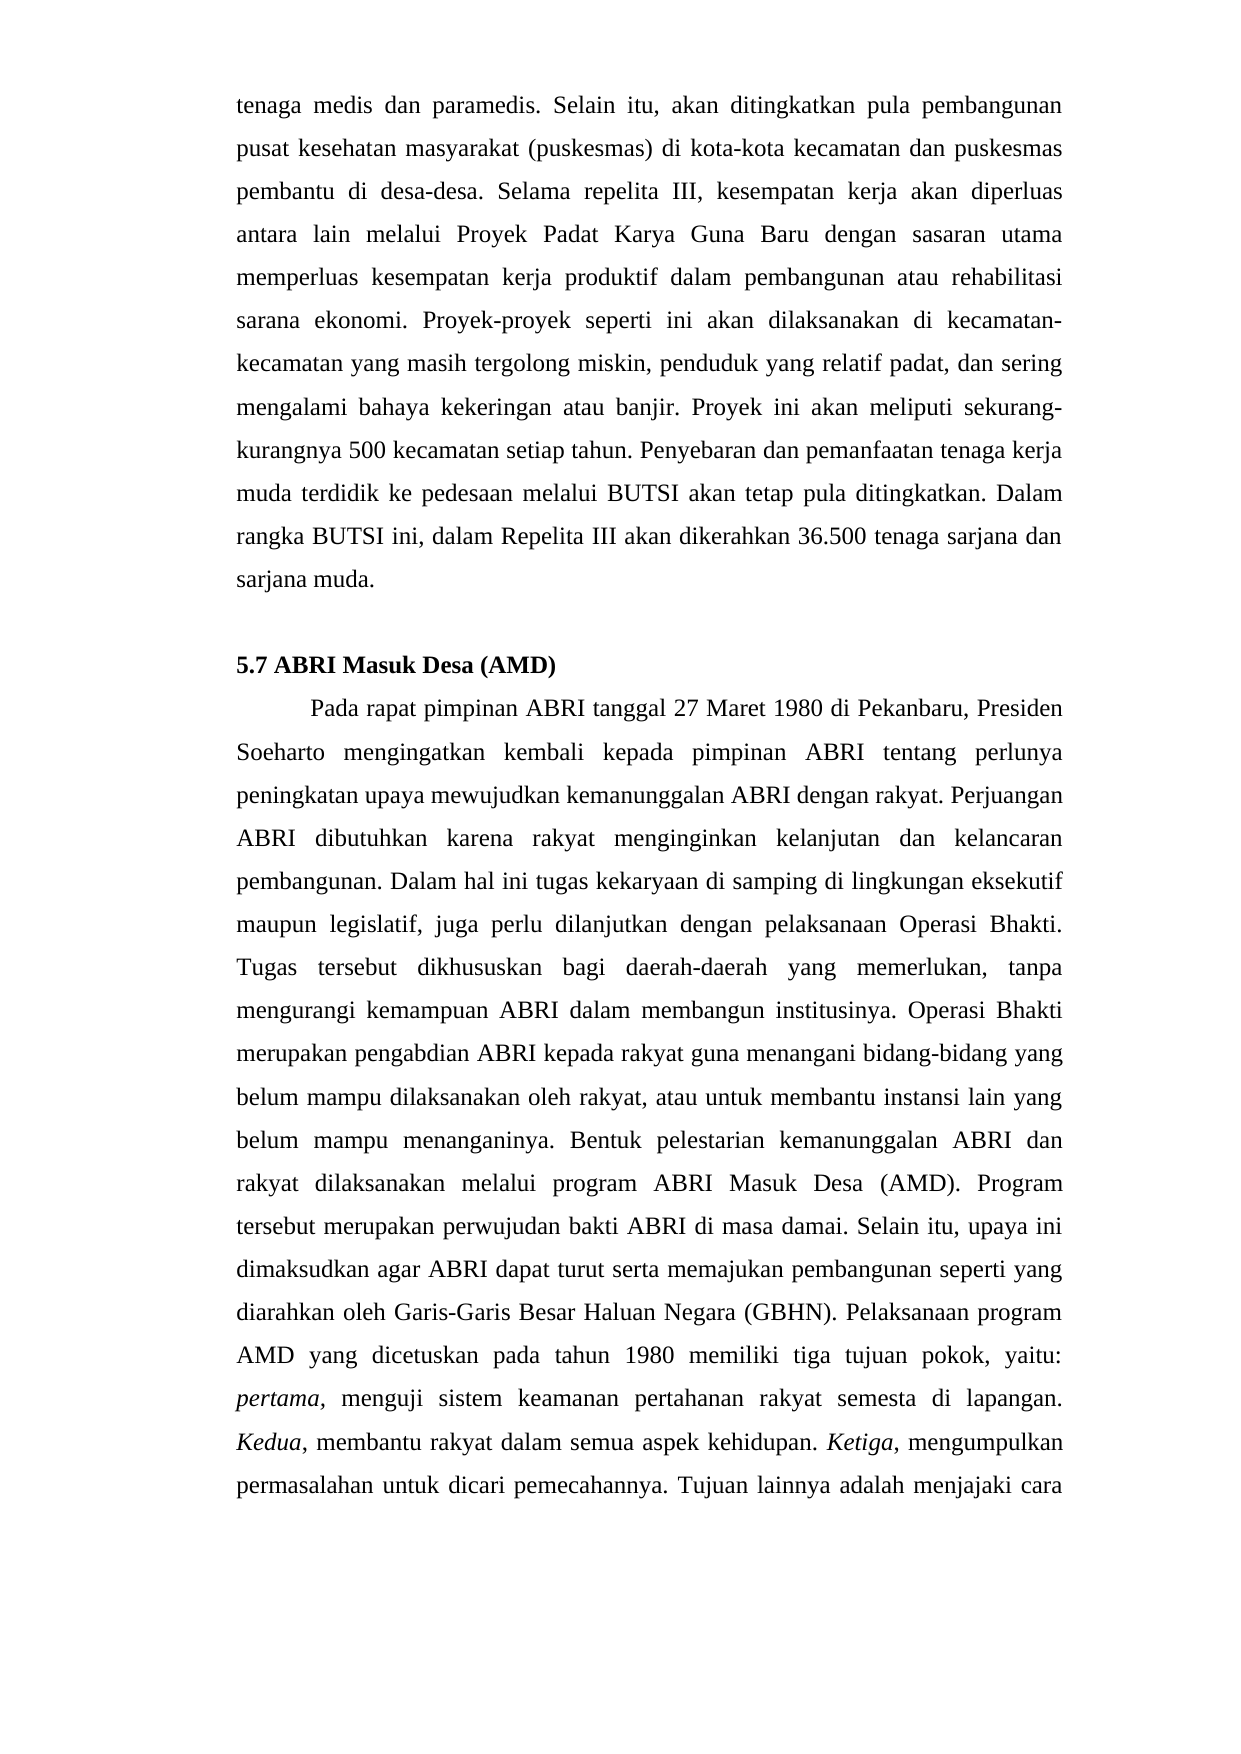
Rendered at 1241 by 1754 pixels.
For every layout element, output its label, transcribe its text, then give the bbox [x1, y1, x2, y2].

text tenaga medis dan paramedis. Selain itu, akan ditingkatkan pula pembangunan pusat kesehatan masyarakat (puskesmas) di kota-kota kecamatan dan puskesmas pembantu di desa-desa. Selama repelita III, kesempatan kerja akan diperluas antara lain melalui Proyek Padat Karya Guna Baru dengan sasaran utama memperluas kesempatan kerja produktif dalam pembangunan atau rehabilitasi sarana ekonomi. Proyek-proyek seperti ini akan dilaksanakan di kecamatan-kecamatan yang masih tergolong miskin, penduduk yang relatif padat, dan sering mengalami bahaya kekeringan atau banjir. Proyek ini akan meliputi sekurang-kurangnya 500 kecamatan setiap tahun. Penyebaran dan pemanfaatan tenaga kerja muda terdidik ke pedesaan melalui BUTSI akan tetap pula ditingkatkan. Dalam rangka BUTSI ini, dalam Repelita III akan dikerahkan 36.500 tenaga sarjana dan sarjana muda. [236, 90, 1063, 593]
text 5.7 ABRI Masuk Desa (AMD) [236, 650, 1063, 679]
text Pada rapat pimpinan ABRI tanggal 27 Maret 1980 di Pekanbaru, Presiden Soeharto mengingatkan kembali kepada pimpinan ABRI tentang perlunya peningkatan upaya mewujudkan kemanunggalan ABRI dengan rakyat. Perjuangan ABRI dibutuhkan karena rakyat menginginkan kelanjutan dan kelancaran pembangunan. Dalam hal ini tugas kekaryaan di samping di lingkungan eksekutif maupun legislatif, juga perlu dilanjutkan dengan pelaksanaan Operasi Bhakti. Tugas tersebut dikhususkan bagi daerah-daerah yang memerlukan, tanpa mengurangi kemampuan ABRI dalam membangun institusinya. Operasi Bhakti merupakan pengabdian ABRI kepada rakyat guna menangani bidang-bidang yang belum mampu dilaksanakan oleh rakyat, atau untuk membantu instansi lain yang belum mampu menanganinya. Bentuk pelestarian kemanunggalan ABRI dan rakyat dilaksanakan melalui program ABRI Masuk Desa (AMD). Program tersebut merupakan perwujudan bakti ABRI di masa damai. Selain itu, upaya ini dimaksudkan agar ABRI dapat turut serta memajukan pembangunan seperti yang diarahkan oleh Garis-Garis Besar Haluan Negara (GBHN). Pelaksanaan program AMD yang dicetuskan pada tahun 1980 memiliki tiga tujuan pokok, yaitu: pertama, menguji sistem keamanan pertahanan rakyat semesta di lapangan. Kedua, membantu rakyat dalam semua aspek kehidupan. Ketiga, mengumpulkan permasalahan untuk dicari pemecahannya. Tujuan lainnya adalah menjajaki cara [236, 693, 1063, 1498]
